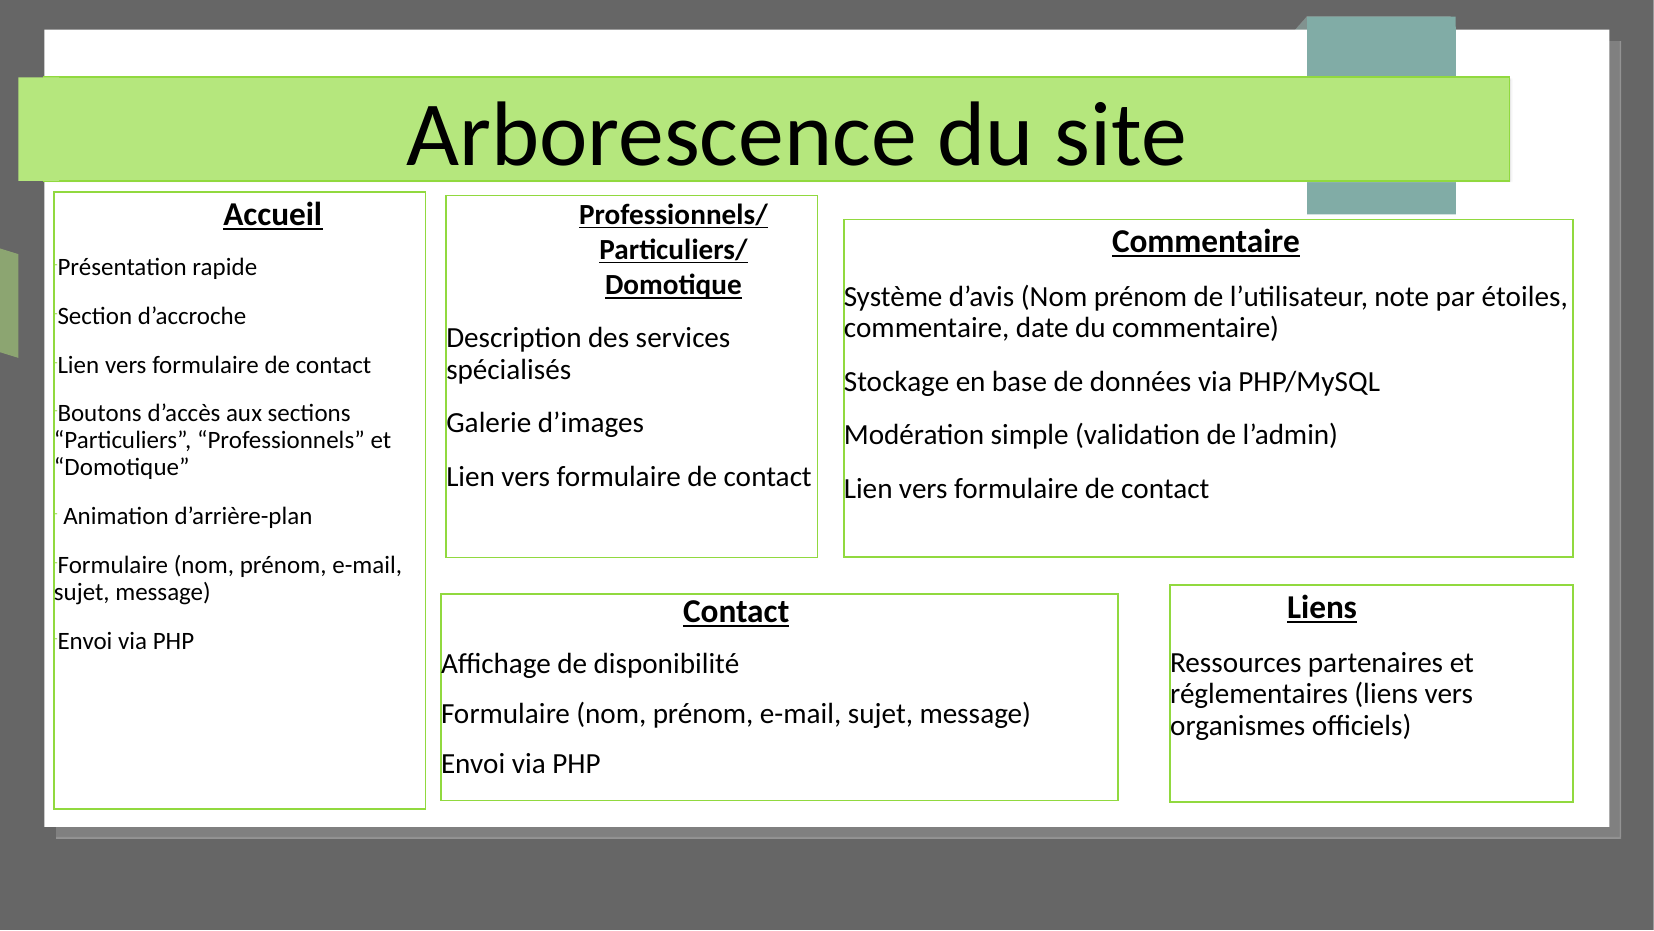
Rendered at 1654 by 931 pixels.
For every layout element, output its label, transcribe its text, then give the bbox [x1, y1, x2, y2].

list Contact Affichage de disponibilité Formulaire (nom, prénom, e-mail, sujet, message) Envoi via PHP [441, 593, 1119, 801]
title Arborescence du site [88, 73, 1506, 178]
list Professionnels/Particuliers/Domotique Description des services spécialisés Galerie d’images Lien vers formulaire de contact [446, 195, 818, 558]
list Commentaire Système d’avis (Nom prénom de l’utilisateur, note par étoiles, commentaire, date du commentaire) Stockage en base de données via PHP/MySQL Modération simple (validation de l’admin) Lien vers formulaire de contact [843, 219, 1574, 557]
list Liens Ressources partenaires et réglementaires (liens vers organismes officiels) [1170, 585, 1573, 803]
list Accueil Présentation rapide Section d’accroche Lien vers formulaire de contact Boutons d’accès aux sections “Particuliers”, “Professionnels” et “Domotique” Animation d’arrière-plan Formulaire (nom, prénom, e-mail, sujet, message) Envoi via PHP [53, 191, 426, 810]
